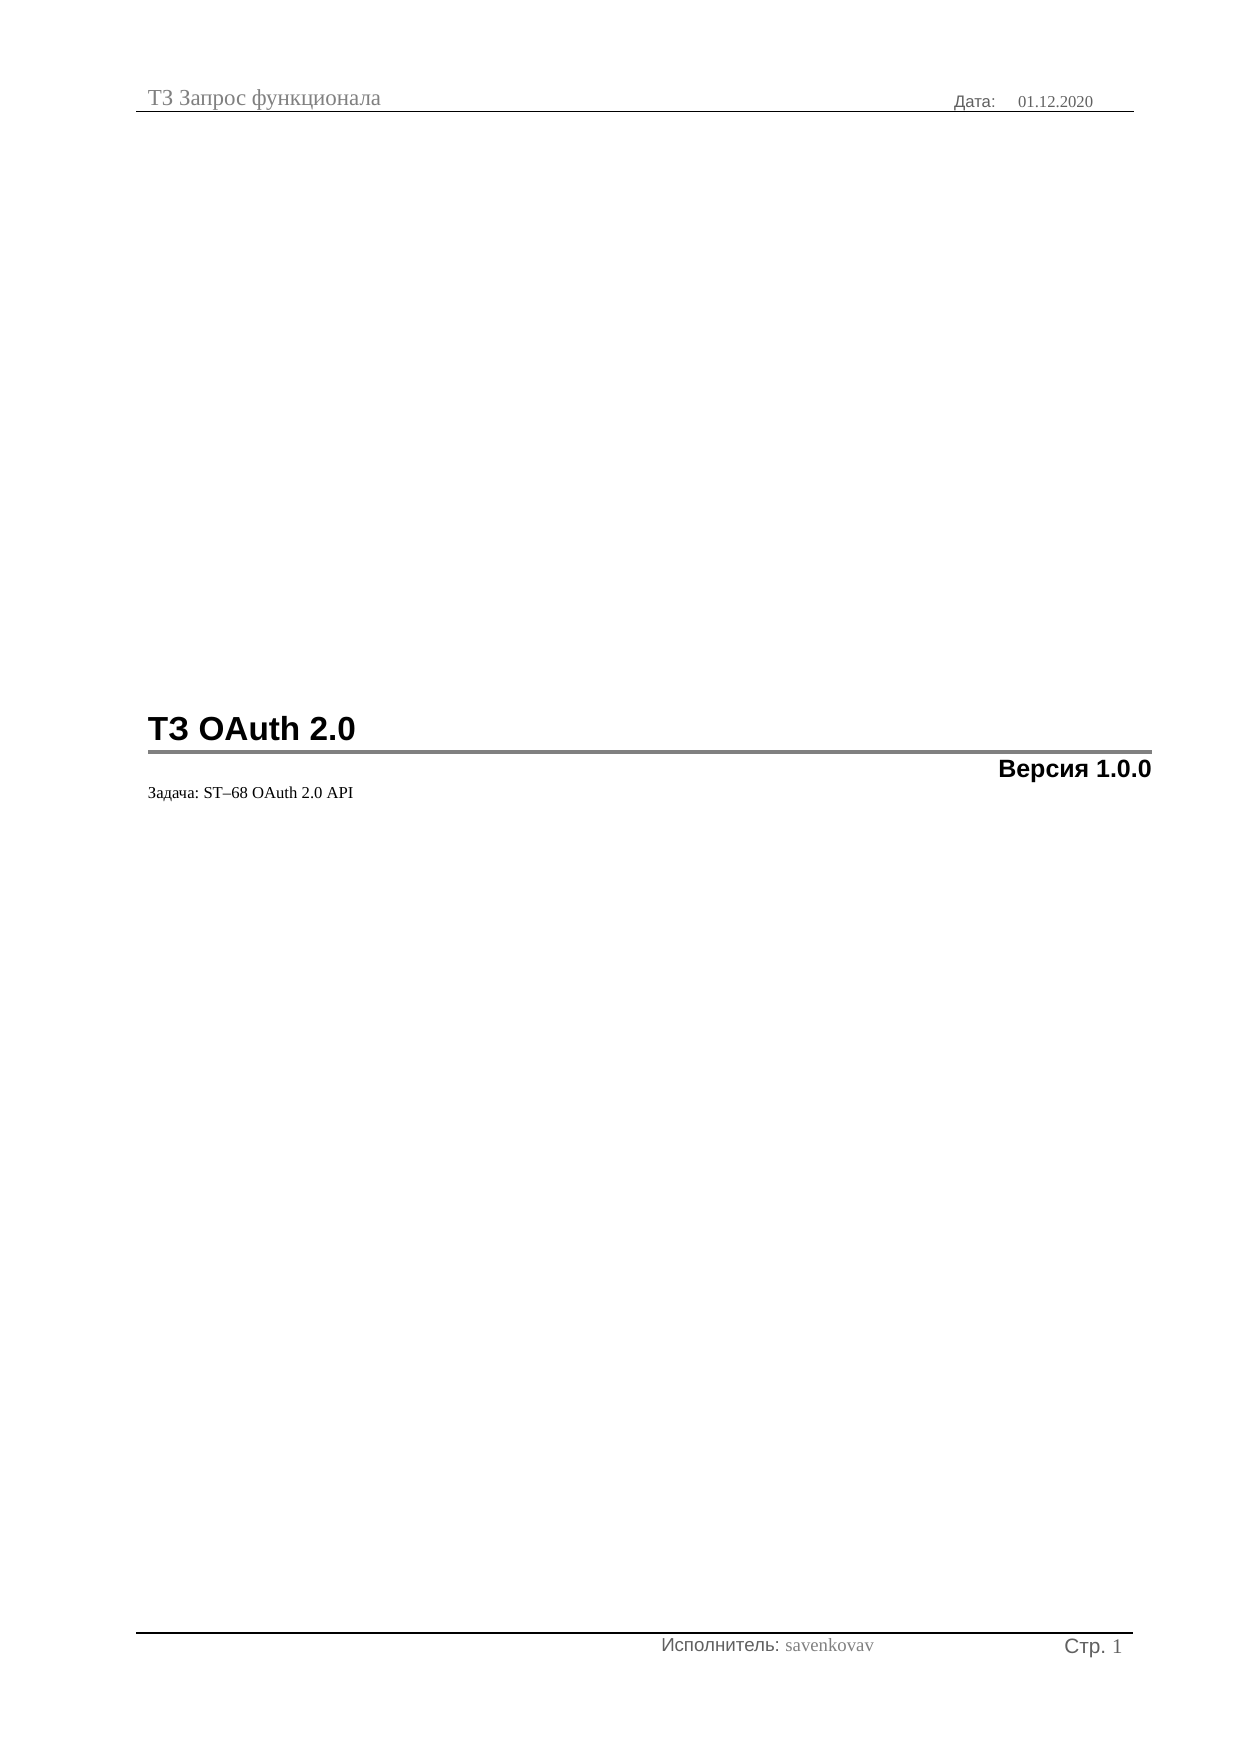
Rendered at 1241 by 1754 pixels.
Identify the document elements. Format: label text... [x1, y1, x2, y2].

text ТЗ OAuth 2.0 [148, 709, 1152, 750]
text Версия 1.0.0 [148, 754, 1152, 783]
text Задача: ST–68 OAuth 2.0 API [148, 783, 1152, 802]
